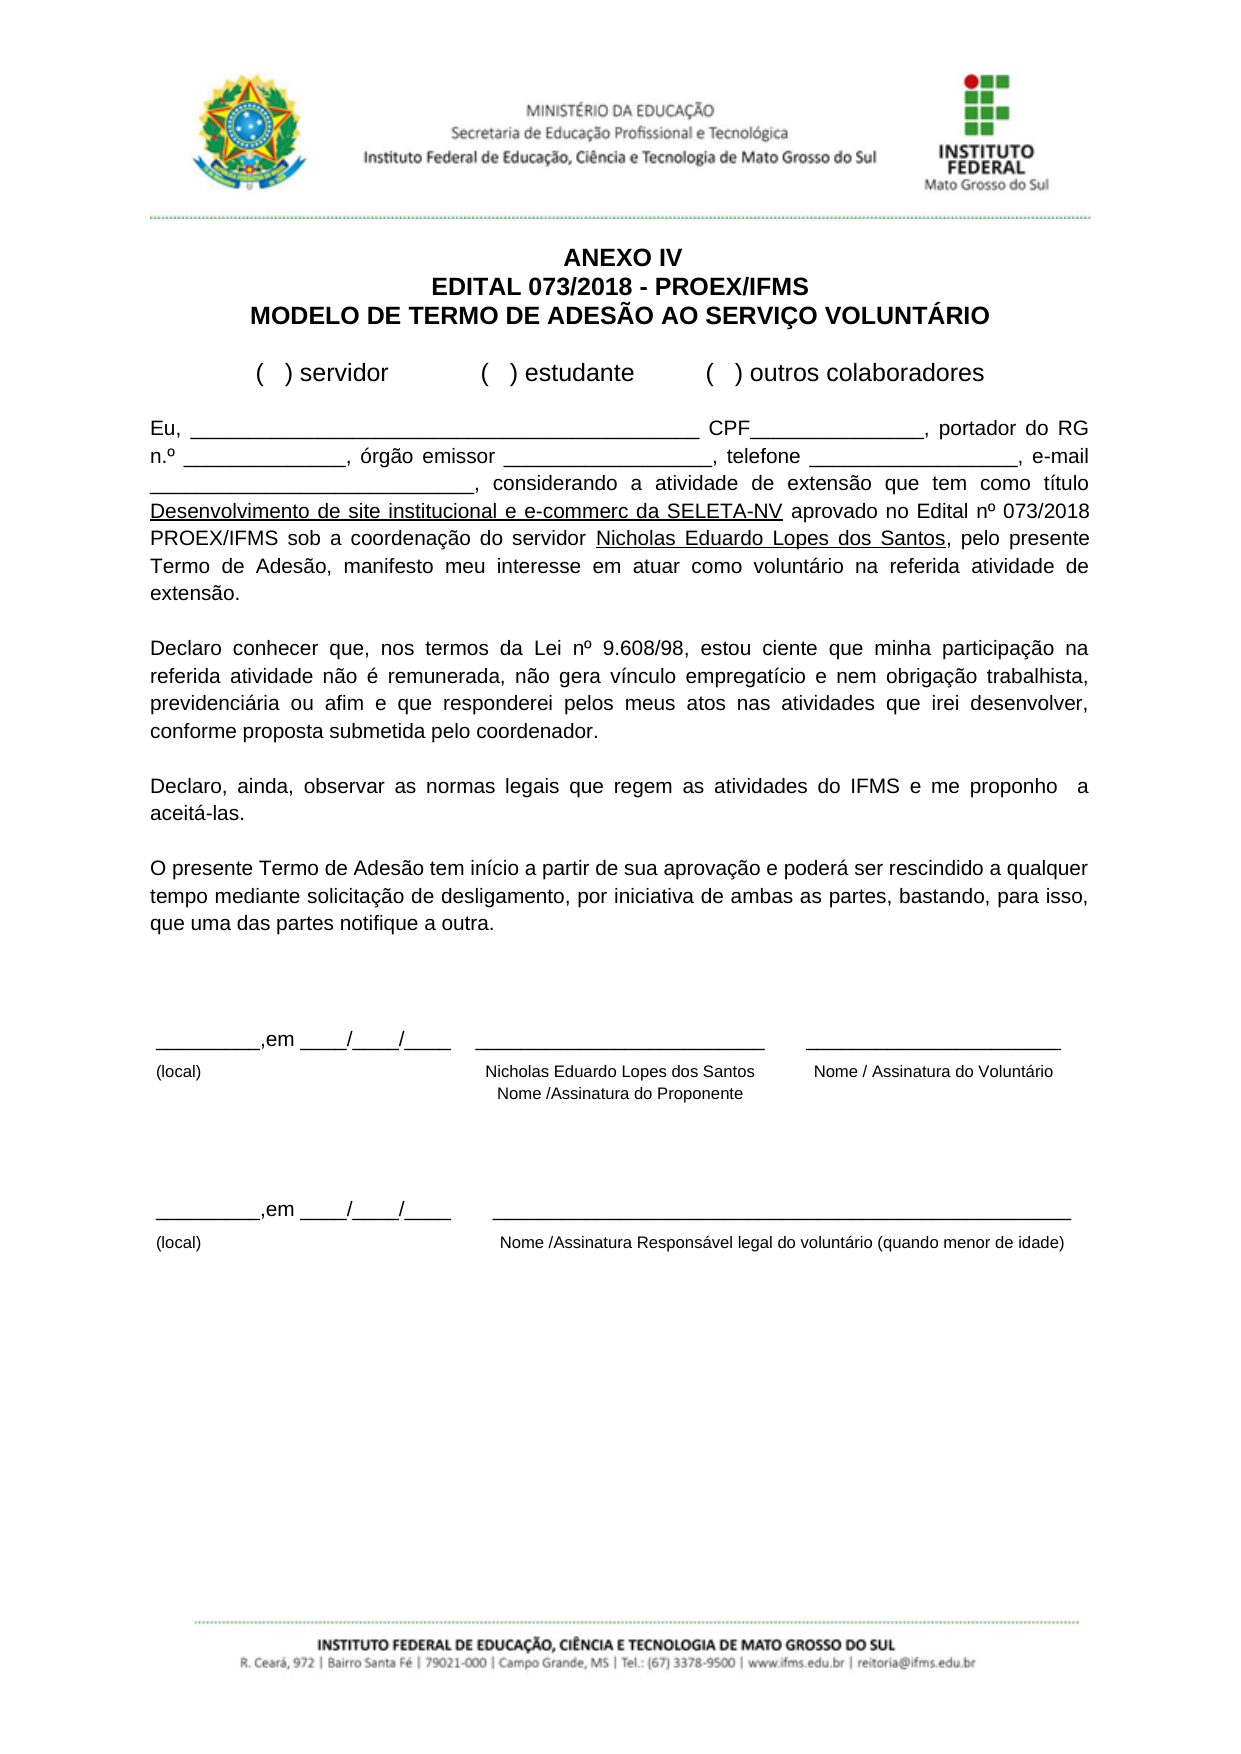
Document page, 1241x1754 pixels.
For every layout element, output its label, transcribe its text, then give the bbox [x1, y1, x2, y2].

table_cell Nome / Assinatura do Voluntário [777, 1056, 1090, 1109]
table_header ______________________ [777, 1021, 1090, 1056]
table_header _________,em ____/____/____ [150, 1021, 463, 1056]
picture [194, 1621, 1069, 1679]
text Declaro, ainda, observar as normas legais que regem as atividades do IFMS e me proponho a aceitá-las. [150, 773, 1090, 825]
table_cell Nicholas Eduardo Lopes dos Santos Nome /Assinatura do Proponente [463, 1056, 777, 1109]
table_cell (local) [150, 1227, 474, 1257]
text MODELO DE TERMO DE ADESÃO AO SERVIÇO VOLUNTÁRIO [150, 301, 1090, 329]
text Eu, ____________________________________________ CPF_______________, portador do RG n.º ______________, órgão emissor __________________, telefone __________________, e-mail ____________________________, considerando a atividade de extensão que tem como título Desenvolvimento de site institucional e e-commerc da SELETA-NV aprovado no Edital nº 073/2018 PROEX/IFMS sob a coordenação do servidor Nicholas Eduardo Lopes dos Santos, pelo presente Termo de Adesão, manifesto meu interesse em atuar como voluntário na referida atividade de extensão. [150, 416, 1090, 605]
picture [150, 62, 1091, 219]
text ANEXO IV [150, 243, 1090, 272]
text O presente Termo de Adesão tem início a partir de sua aprovação e poderá ser rescindido a qualquer tempo mediante solicitação de desligamento, por iniciativa de ambas as partes, bastando, para isso, que uma das partes notifique a outra. [150, 856, 1090, 935]
text EDITAL 073/2018 - PROEX/IFMS [150, 272, 1090, 301]
table_cell (local) [150, 1056, 463, 1109]
table_header _________,em ____/____/____ [150, 1191, 474, 1227]
table_header __________________________________________________ [474, 1191, 1090, 1227]
text ( ) servidor ( ) estudante ( ) outros colaboradores [150, 358, 1090, 387]
table_header _________________________ [463, 1021, 777, 1056]
table_cell Nome /Assinatura Responsável legal do voluntário (quando menor de idade) [474, 1227, 1090, 1257]
text Declaro conhecer que, nos termos da Lei nº 9.608/98, estou ciente que minha participação na referida atividade não é remunerada, não gera vínculo empregatício e nem obrigação trabalhista, previdenciária ou afim e que responderei pelos meus atos nas atividades que irei desenvolver, conforme proposta submetida pelo coordenador. [150, 636, 1090, 742]
